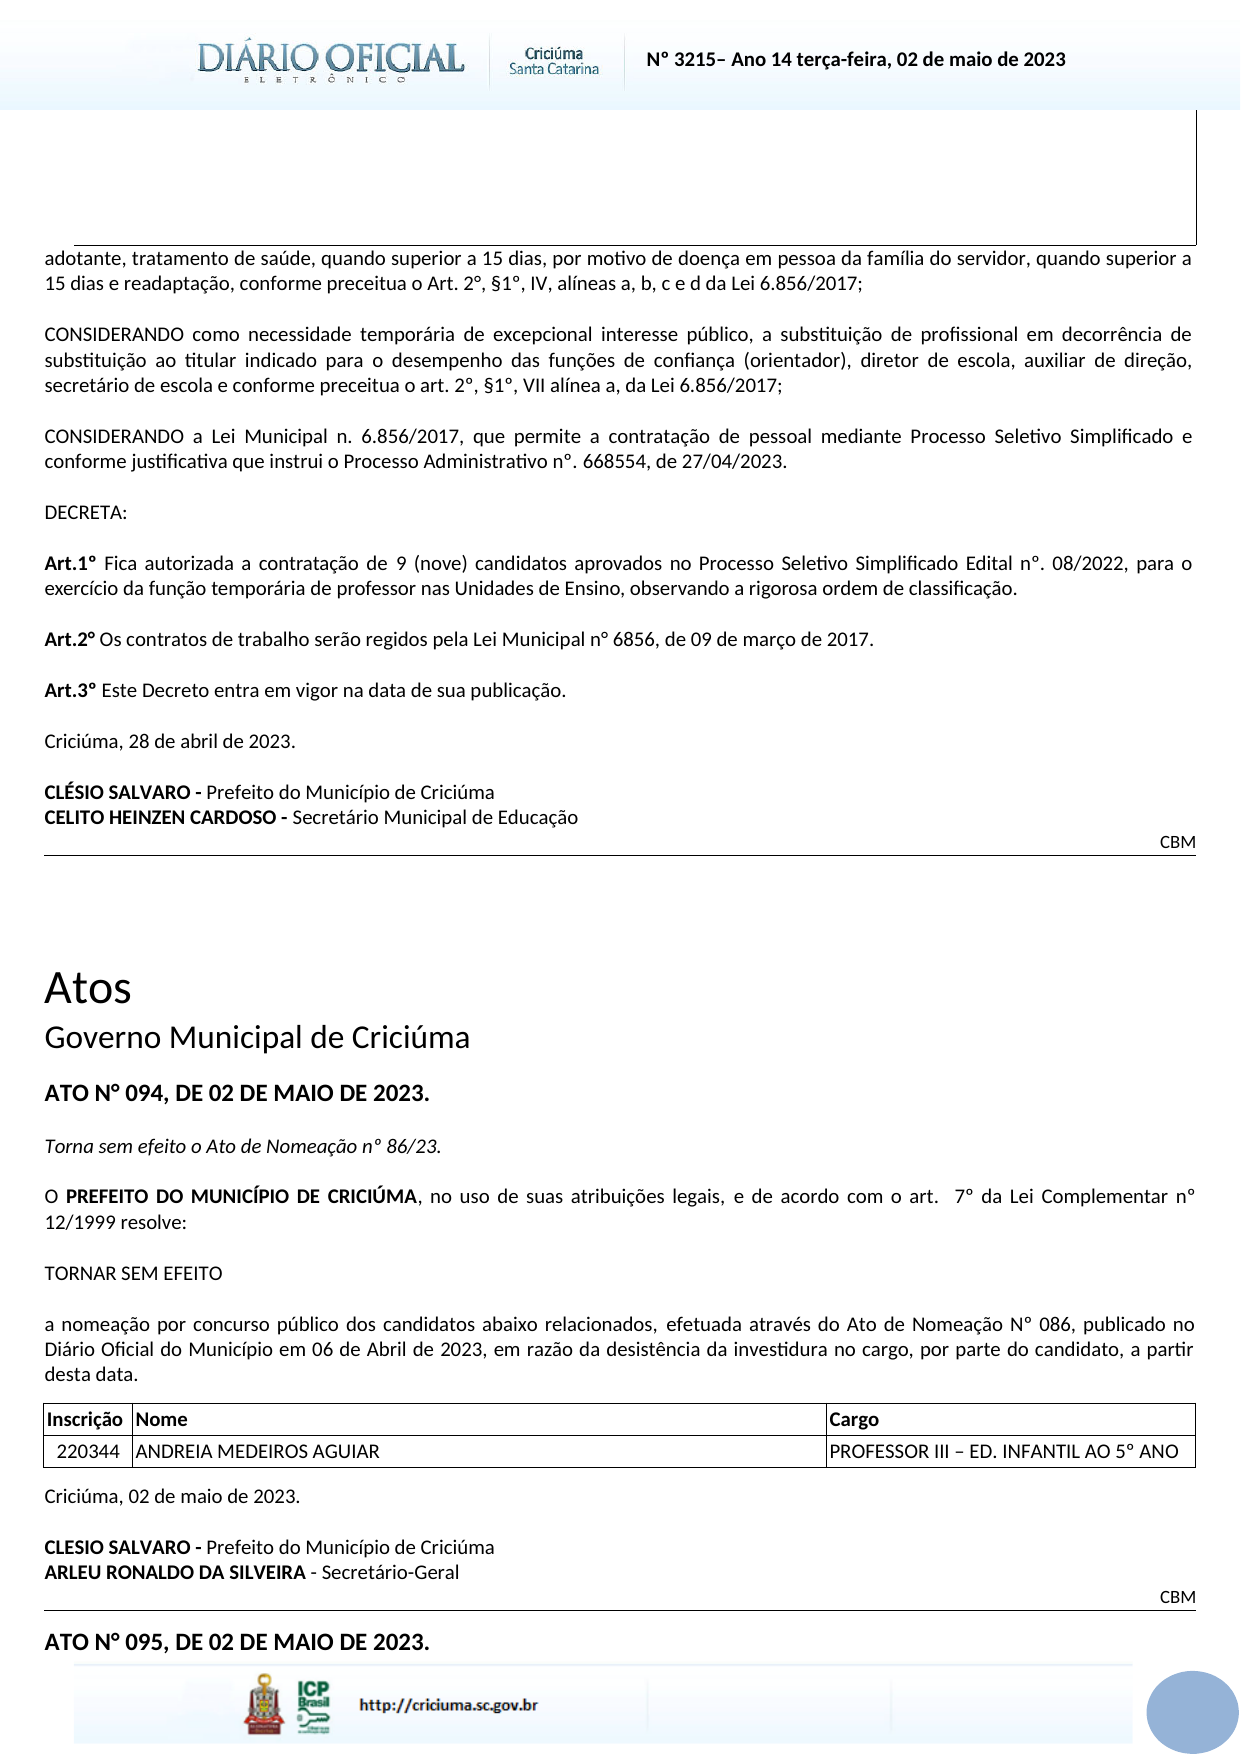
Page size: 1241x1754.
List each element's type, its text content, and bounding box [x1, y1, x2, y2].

text a nomeação por concurso público dos candidatos abaixo relacionados, efetuada através do Ato de Nomeação Nº 086, publicado no Diário Oficial do Município em 06 de Abril de 2023, em razão da desistência da investidura no cargo, por parte do candidato, a partir desta data. [44, 1311, 1196, 1387]
table_cell 220344 [44, 1436, 132, 1467]
text Atos [44, 957, 1196, 1016]
table_header Nome [133, 1404, 826, 1435]
text TORNAR SEM EFEITO [44, 1260, 1196, 1285]
text Criciúma, 02 de maio de 2023. [44, 1483, 1171, 1509]
text CONSIDERANDO como necessidade temporária de excepcional interesse público, a substituição de profissional em decorrência de substituição ao titular indicado para o desempenho das funções de confiança (orientador), diretor de escola, auxiliar de direção, secretário de escola e conforme preceitua o art. 2º, §1º, VII alínea a, da Lei 6.856/2017; [44, 321, 1194, 398]
text CELITO HEINZEN CARDOSO - Secretário Municipal de Educação [44, 804, 1196, 830]
text Governo Municipal de Criciúma [44, 1016, 1196, 1057]
table_cell ANDREIA MEDEIROS AGUIAR [133, 1436, 826, 1467]
text CLESIO SALVARO - Prefeito do Município de Criciúma [44, 1534, 1240, 1559]
table_header Cargo [827, 1404, 1195, 1435]
text O PREFEITO DO MUNICÍPIO DE CRICIÚMA, no uso de suas atribuições legais, e de acordo com o art. 7º da Lei Complementar nº 12/1999 resolve: [44, 1184, 1196, 1234]
text CONSIDERANDO a Lei Municipal n. 6.856/2017, que permite a contratação de pessoal mediante Processo Seletivo Simplificado e conforme justificativa que instrui o Processo Administrativo nº. 668554, de 27/04/2023. [44, 423, 1194, 474]
table_cell PROFESSOR III – ED. INFANTIL AO 5º ANO [827, 1436, 1195, 1467]
text ARLEU RONALDO DA SILVEIRA - Secretário-Geral [44, 1559, 1240, 1585]
table_header Inscrição [44, 1404, 132, 1435]
text Torna sem efeito o Ato de Nomeação nº 86/23. [44, 1133, 1196, 1158]
text Art.1º Fica autorizada a contratação de 9 (nove) candidatos aprovados no Processo Seletivo Simplificado Edital nº. 08/2022, para o exercício da função temporária de professor nas Unidades de Ensino, observando a rigorosa ordem de classificação. [44, 550, 1194, 601]
text ATO N° 094, DE 02 DE MAIO DE 2023. [44, 1077, 1181, 1107]
text CBM [44, 1585, 1196, 1610]
text CLÉSIO SALVARO - Prefeito do Município de Criciúma [44, 779, 1196, 804]
text CBM [44, 830, 1196, 855]
text ATO N° 095, DE 02 DE MAIO DE 2023. [44, 1626, 1181, 1657]
text adotante, tratamento de saúde, quando superior a 15 dias, por motivo de doença em pessoa da família do servidor, quando superior a 15 dias e readaptação, conforme preceitua o Art. 2°, §1º, IV, alíneas a, b, c e d da Lei 6.856/2017; [44, 245, 1194, 296]
text Criciúma, 28 de abril de 2023. [44, 728, 1196, 753]
text DECRETA: [44, 499, 1194, 525]
text Art.3º Este Decreto entra em vigor na data de sua publicação. [44, 677, 1194, 703]
text Art.2° Os contratos de trabalho serão regidos pela Lei Municipal n° 6856, de 09 de março de 2017. [44, 626, 1194, 652]
